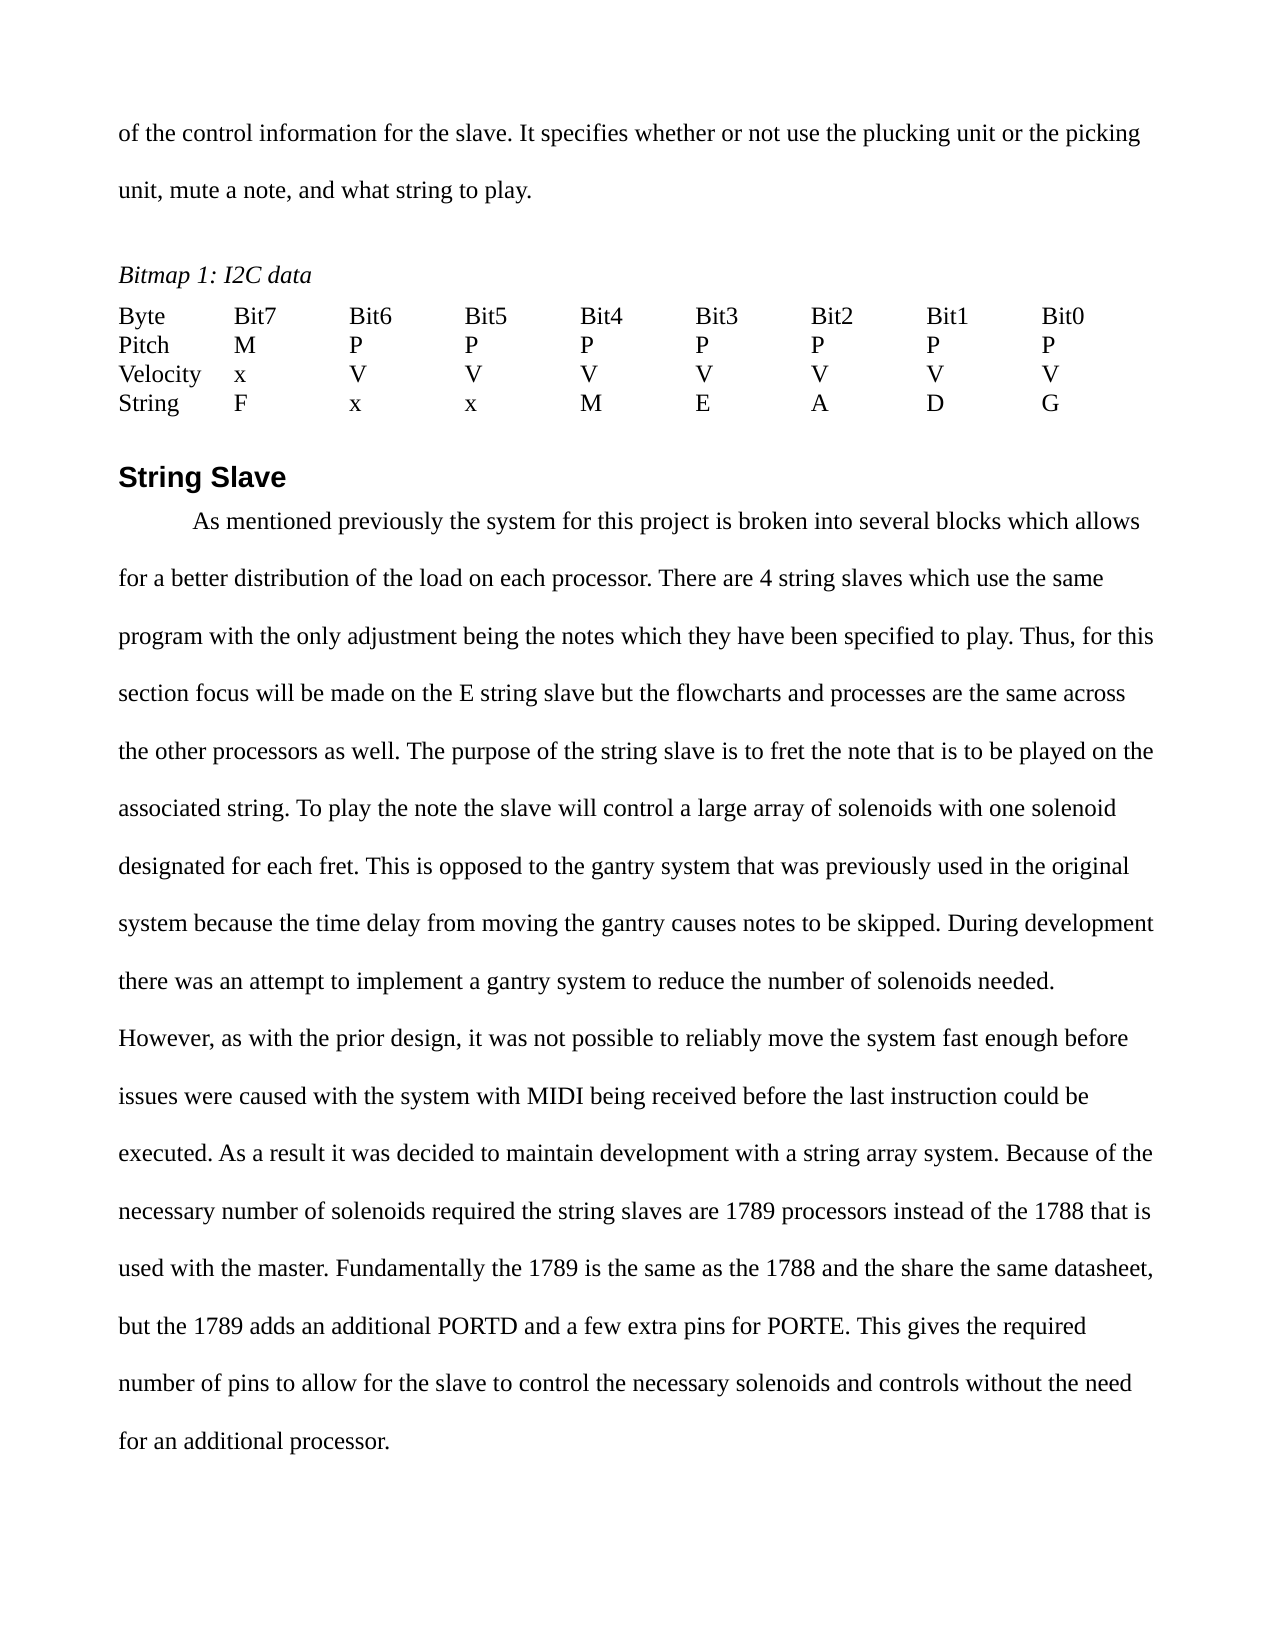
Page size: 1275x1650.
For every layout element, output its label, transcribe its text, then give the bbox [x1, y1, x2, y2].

table_cell P [464, 330, 580, 359]
text As mentioned previously the system for this project is broken into several blocks which allows for a better distribution of the load on each processor. There are 4 string slaves which use the same program with the only adjustment being the notes which they have been specified to play. Thus, for this section focus will be made on the E string slave but the flowcharts and processes are the same across the other processors as well. The purpose of the string slave is to fret the note that is to be played on the associated string. To play the note the slave will control a large array of solenoids with one solenoid designated for each fret. This is opposed to the gantry system that was previously used in the original system because the time delay from moving the gantry causes notes to be skipped. During development there was an attempt to implement a gantry system to reduce the number of solenoids needed. However, as with the prior design, it was not possible to reliably move the system fast enough before issues were caused with the system with MIDI being received before the last instruction could be executed. As a result it was decided to maintain development with a string array system. Because of the necessary number of solenoids required the string slaves are 1789 processors instead of the 1788 that is used with the master. Fundamentally the 1789 is the same as the 1788 and the share the same datasheet, but the 1789 adds an additional PORTD and a few extra pins for PORTE. This gives the required number of pins to allow for the slave to control the necessary solenoids and controls without the need for an additional processor. [118, 506, 1157, 1454]
table_cell V [695, 359, 811, 388]
table_cell x [464, 388, 580, 416]
table_cell F [234, 388, 349, 416]
table_cell D [926, 388, 1041, 416]
table_cell V [464, 359, 580, 388]
subtitle String Slave [118, 460, 1157, 493]
text Bitmap 1: I2C data [118, 260, 1157, 289]
table_cell Velocity [118, 359, 233, 388]
table_cell P [926, 330, 1041, 359]
table_cell V [926, 359, 1041, 388]
table_cell E [695, 388, 811, 416]
table_cell P [349, 330, 464, 359]
table_header Bit5 [464, 301, 580, 330]
table_cell P [695, 330, 811, 359]
table_cell G [1041, 388, 1157, 416]
table_cell V [811, 359, 926, 388]
table_cell x [234, 359, 349, 388]
text of the control information for the slave. It specifies whether or not use the plucking unit or the picking unit, mute a note, and what string to play. [118, 118, 1157, 204]
table_header Bit1 [926, 301, 1041, 330]
table_cell A [811, 388, 926, 416]
table_cell M [580, 388, 695, 416]
table_cell P [811, 330, 926, 359]
table_cell M [234, 330, 349, 359]
table_header Bit4 [580, 301, 695, 330]
table_header Bit7 [234, 301, 349, 330]
table_header Bit3 [695, 301, 811, 330]
table_cell V [349, 359, 464, 388]
table_cell V [580, 359, 695, 388]
table_header Bit2 [811, 301, 926, 330]
table_cell Pitch [118, 330, 233, 359]
table_cell V [1041, 359, 1157, 388]
table_cell String [118, 388, 233, 416]
table_header Bit6 [349, 301, 464, 330]
table_header Bit0 [1041, 301, 1157, 330]
table_cell P [580, 330, 695, 359]
table_cell P [1041, 330, 1157, 359]
table_cell x [349, 388, 464, 416]
table_header Byte [118, 301, 233, 330]
